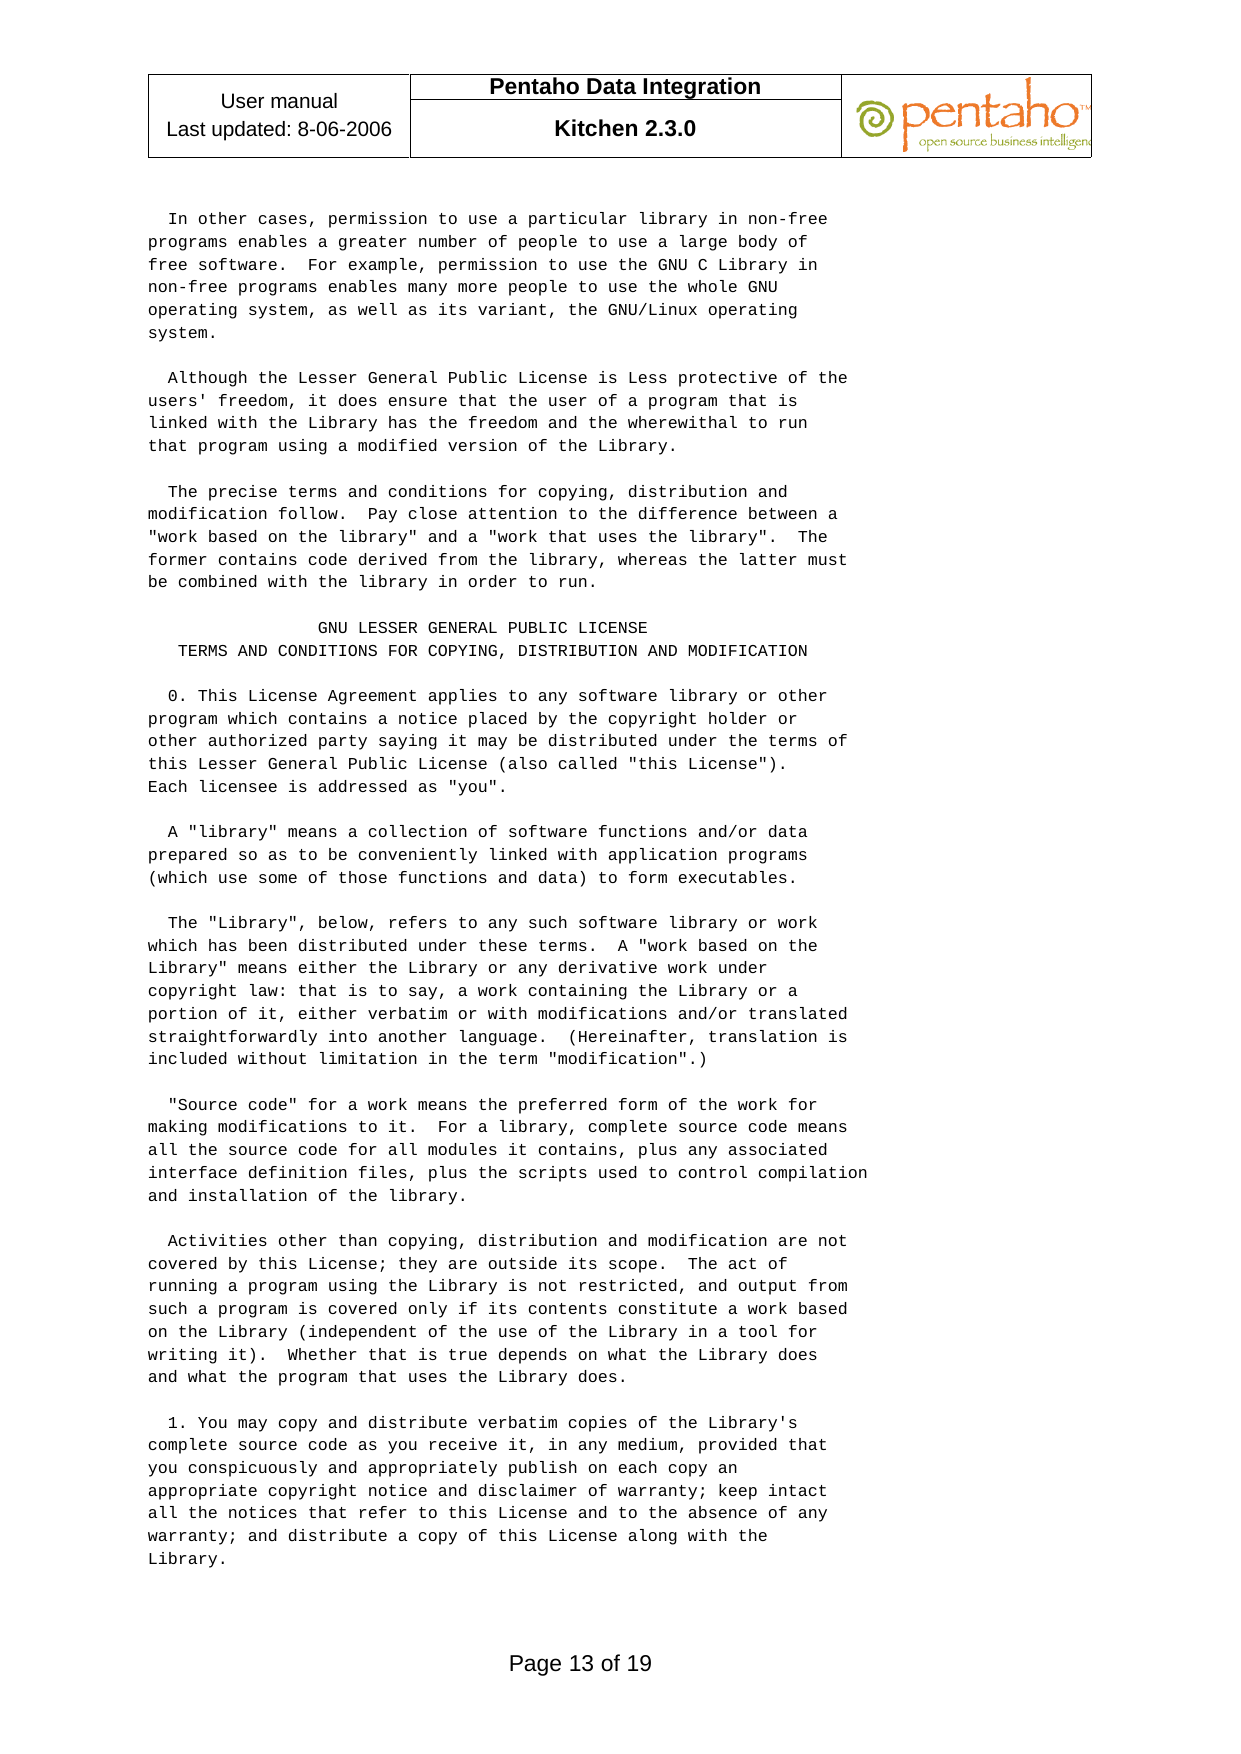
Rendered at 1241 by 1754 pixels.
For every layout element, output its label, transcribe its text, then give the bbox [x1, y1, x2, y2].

text In other cases, permission to use a particular library in non-free programs enables a greater number of people to use a large body of free software. For example, permission to use the GNU C Library in non-free programs enables many more people to use the whole GNU operating system, as well as its variant, the GNU/Linux operating system. Although the Lesser General Public License is Less protective of the users' freedom, it does ensure that the user of a program that is linked with the Library has the freedom and the wherewithal to run that program using a modified version of the Library. The precise terms and conditions for copying, distribution and modification follow. Pay close attention to the difference between a "work based on the library" and a "work that uses the library". The former contains code derived from the library, whereas the latter must be combined with the library in order to run. GNU LESSER GENERAL PUBLIC LICENSE TERMS AND CONDITIONS FOR COPYING, DISTRIBUTION AND MODIFICATION 0. This License Agreement applies to any software library or other program which contains a notice placed by the copyright holder or other authorized party saying it may be distributed under the terms of this Lesser General Public License (also called "this License"). Each licensee is addressed as "you". A "library" means a collection of software functions and/or data prepared so as to be conveniently linked with application programs (which use some of those functions and data) to form executables. The "Library", below, refers to any such software library or work which has been distributed under these terms. A "work based on the Library" means either the Library or any derivative work under copyright law: that is to say, a work containing the Library or a portion of it, either verbatim or with modifications and/or translated straightforwardly into another language. (Hereinafter, translation is included without limitation in the term "modification".) "Source code" for a work means the preferred form of the work for making modifications to it. For a library, complete source code means all the source code for all modules it contains, plus any associated interface definition files, plus the scripts used to control compilation and installation of the library. Activities other than copying, distribution and modification are not covered by this License; they are outside its scope. The act of running a program using the Library is not restricted, and output from such a program is covered only if its contents constitute a work based on the Library (independent of the use of the Library in a tool for writing it). Whether that is true depends on what the Library does and what the program that uses the Library does. 1. You may copy and distribute verbatim copies of the Library's complete source code as you receive it, in any medium, provided that you conspicuously and appropriately publish on each copy an appropriate copyright notice and disclaimer of warranty; keep intact all the notices that refer to this License and to the absence of any warranty; and distribute a copy of this License along with the Library. [148, 188, 1092, 1592]
